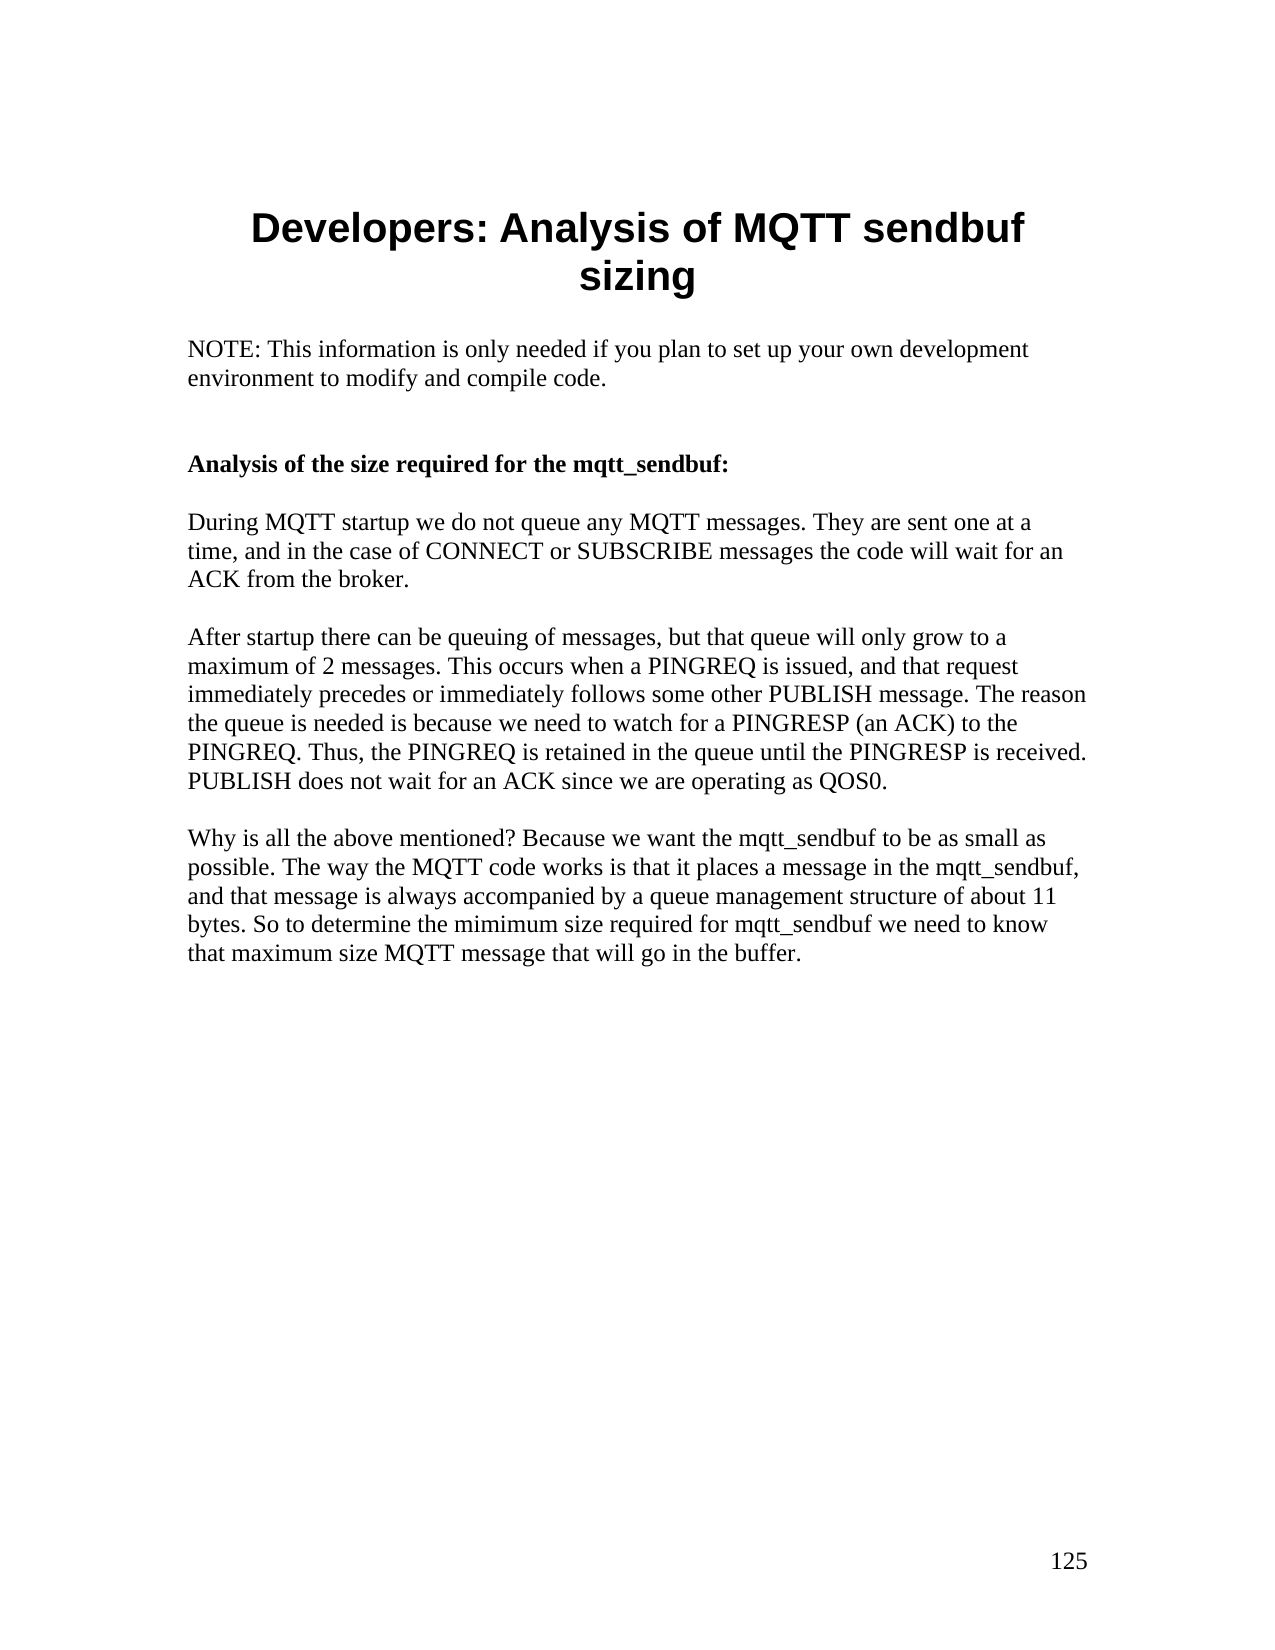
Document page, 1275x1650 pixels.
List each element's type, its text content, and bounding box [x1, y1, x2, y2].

subtitle Developers: Analysis of MQTT sendbuf sizing [187, 204, 1087, 299]
text Analysis of the size required for the mqtt_sendbuf: [187, 449, 1087, 478]
text Why is all the above mentioned? Because we want the mqtt_sendbuf to be as small as possible. The way the MQTT code works is that it places a message in the mqtt_sendbuf, and that message is always accompanied by a queue management structure of about 11 bytes. So to determine the mimimum size required for mqtt_sendbuf we need to know that maximum size MQTT message that will go in the buffer. [187, 823, 1087, 967]
text After startup there can be queuing of messages, but that queue will only grow to a maximum of 2 messages. This occurs when a PINGREQ is issued, and that request immediately precedes or immediately follows some other PUBLISH message. The reason the queue is needed is because we need to watch for a PINGRESP (an ACK) to the PINGREQ. Thus, the PINGREQ is retained in the queue until the PINGRESP is received. PUBLISH does not wait for an ACK since we are operating as QOS0. [187, 622, 1087, 794]
text During MQTT startup we do not queue any MQTT messages. They are sent one at a time, and in the case of CONNECT or SUBSCRIBE messages the code will wait for an ACK from the broker. [187, 507, 1087, 593]
text NOTE: This information is only needed if you plan to set up your own development environment to modify and compile code. [187, 334, 1087, 392]
